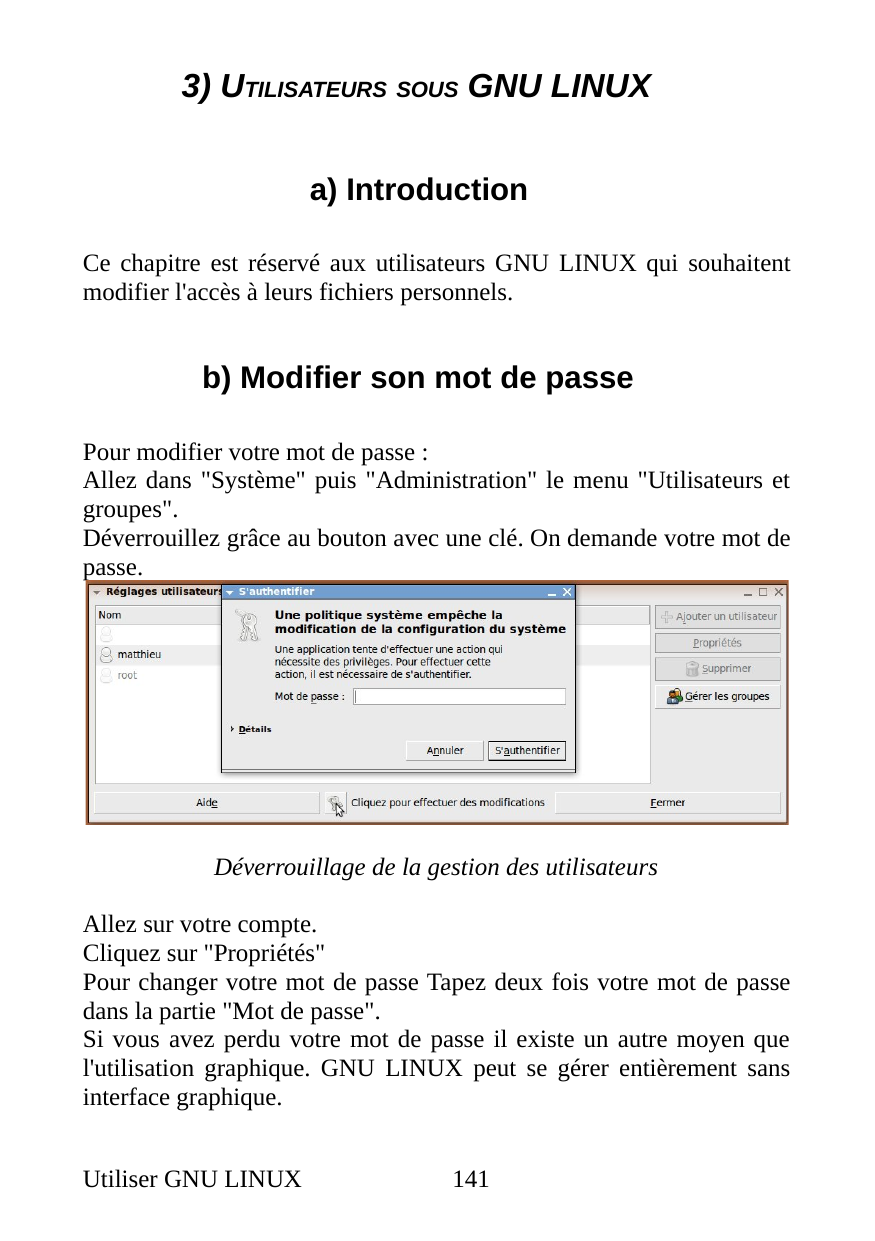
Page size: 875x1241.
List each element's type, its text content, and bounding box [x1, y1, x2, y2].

text Ce chapitre est réservé aux utilisateurs GNU LINUX qui souhaitent modifier l'accès à leurs fichiers personnels. [83, 248, 791, 306]
text Pour modifier votre mot de passe : [83, 437, 791, 465]
subtitle Utilisateurs sous GNU LINUX [83, 66, 791, 105]
subtitle Modifier son mot de passe [83, 359, 791, 395]
text Déverrouillage de la gestion des utilisateurs [83, 825, 791, 881]
picture [85, 580, 789, 825]
text Cliquez sur "Propriétés" [83, 938, 791, 967]
text Déverrouillez grâce au bouton avec une clé. On demande votre mot de passe. [83, 523, 791, 580]
subtitle Introduction [83, 171, 791, 207]
text Pour changer votre mot de passe Tapez deux fois votre mot de passe dans la partie "Mot de passe". [83, 967, 791, 1024]
text Allez sur votre compte. [83, 909, 791, 938]
text Allez dans "Système" puis "Administration" le menu "Utilisateurs et groupes". [83, 465, 791, 523]
text Si vous avez perdu votre mot de passe il existe un autre moyen que l'utilisation graphique. GNU LINUX peut se gérer entièrement sans interface graphique. [83, 1024, 791, 1111]
